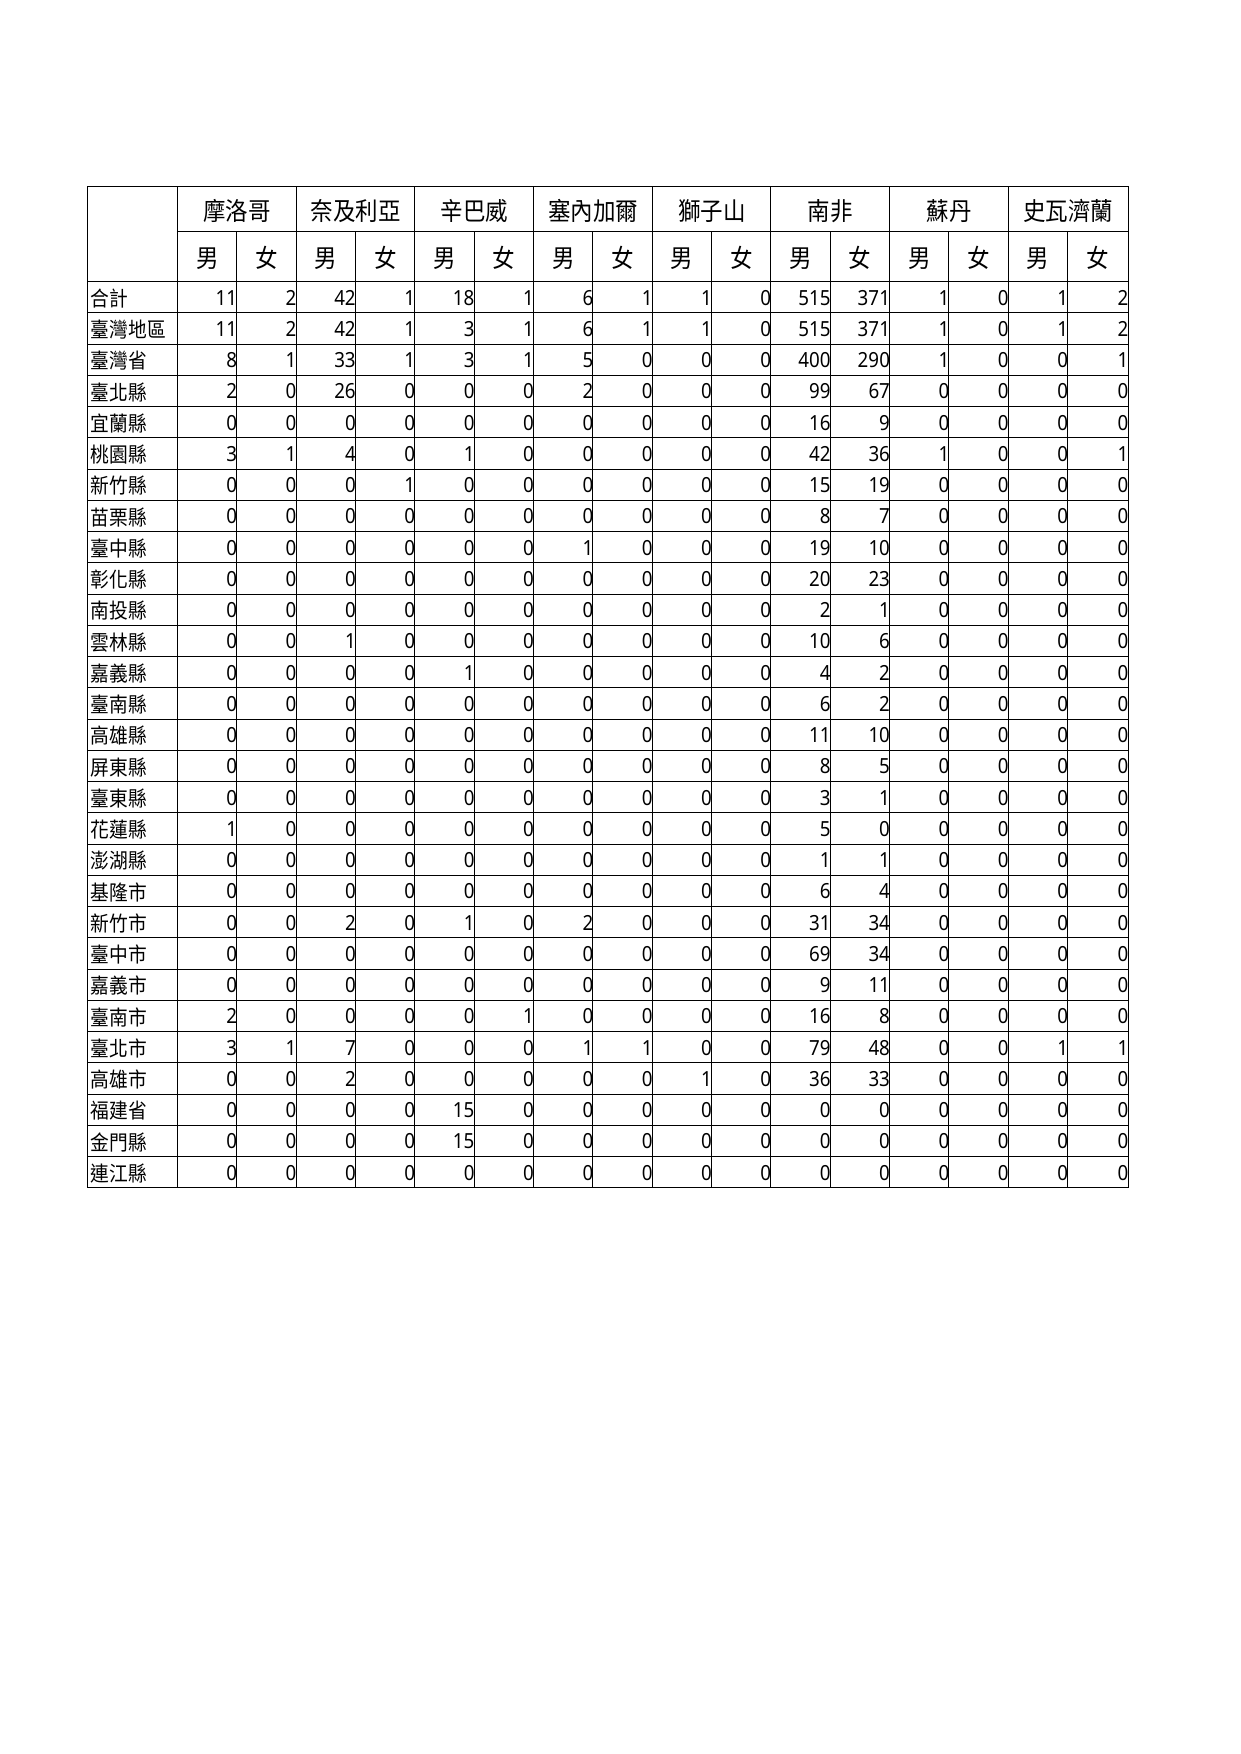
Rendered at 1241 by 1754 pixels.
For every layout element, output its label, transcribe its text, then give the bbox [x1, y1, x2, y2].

table_cell 0 [237, 1001, 296, 1031]
table_cell 0 [1068, 907, 1128, 937]
table_cell 0 [534, 813, 592, 843]
table_cell 0 [415, 501, 474, 531]
table_cell 0 [593, 438, 652, 468]
table_cell 0 [712, 1157, 770, 1187]
table_cell 0 [356, 1157, 414, 1187]
table_header 蘇丹 [890, 187, 1008, 231]
table_cell 371 [831, 282, 889, 312]
table_cell 0 [890, 845, 948, 875]
table_cell 0 [1009, 1095, 1067, 1125]
table_cell 42 [297, 282, 355, 312]
table_cell 1 [1009, 282, 1067, 312]
table_cell 0 [475, 938, 533, 968]
table_cell 42 [297, 313, 355, 343]
table_cell 0 [653, 907, 711, 937]
table_cell 0 [593, 532, 652, 562]
table_cell 1 [356, 282, 414, 312]
table_cell 女 [593, 232, 652, 281]
table_cell 0 [949, 876, 1008, 906]
table_cell 0 [178, 970, 236, 1000]
table_cell 0 [475, 1032, 533, 1062]
table_cell 0 [712, 1126, 770, 1156]
table_cell 臺中縣 [88, 532, 177, 562]
table_cell 0 [831, 1157, 889, 1187]
table_cell 0 [415, 376, 474, 406]
table_cell 0 [178, 532, 236, 562]
table_cell 1 [890, 282, 948, 312]
table_cell 0 [1009, 438, 1067, 468]
table_cell 290 [831, 345, 889, 375]
table_cell 1 [237, 1032, 296, 1062]
table_cell 0 [534, 970, 592, 1000]
table_cell 18 [415, 282, 474, 312]
table_cell 0 [534, 845, 592, 875]
table_cell 1 [356, 313, 414, 343]
table_cell 0 [356, 595, 414, 625]
table_cell 0 [949, 1001, 1008, 1031]
table_cell 0 [356, 532, 414, 562]
table_cell 0 [1068, 501, 1128, 531]
table_cell 6 [771, 876, 830, 906]
table_cell 1 [356, 470, 414, 500]
table_cell 1 [1068, 1032, 1128, 1062]
table_cell 0 [890, 470, 948, 500]
table_cell 1 [178, 813, 236, 843]
table_cell 0 [593, 907, 652, 937]
table_cell 2 [831, 657, 889, 687]
table_cell 0 [890, 376, 948, 406]
table_cell 3 [771, 782, 830, 812]
table_cell 0 [237, 1063, 296, 1093]
table_cell 0 [475, 907, 533, 937]
table_cell 0 [593, 626, 652, 656]
table_cell 0 [237, 782, 296, 812]
table_cell 1 [534, 1032, 592, 1062]
table_cell 0 [890, 1157, 948, 1187]
table_cell 6 [831, 626, 889, 656]
table_cell 0 [534, 626, 592, 656]
table_cell 南投縣 [88, 595, 177, 625]
table_cell 1 [1009, 313, 1067, 343]
table_cell 0 [237, 563, 296, 593]
table_cell 0 [534, 1001, 592, 1031]
table_cell 女 [237, 232, 296, 281]
table_cell 0 [949, 376, 1008, 406]
table_header 獅子山 [653, 187, 770, 231]
table_cell 臺灣省 [88, 345, 177, 375]
table_cell 0 [1009, 532, 1067, 562]
table_cell 0 [653, 813, 711, 843]
table_cell 19 [771, 532, 830, 562]
table_cell 0 [1068, 1001, 1128, 1031]
table_cell 0 [712, 438, 770, 468]
table_cell 11 [831, 970, 889, 1000]
table_cell 0 [712, 563, 770, 593]
table_cell 0 [1009, 470, 1067, 500]
table_cell 0 [297, 876, 355, 906]
table_cell 桃園縣 [88, 438, 177, 468]
table_cell 0 [712, 782, 770, 812]
table_cell 男 [771, 232, 830, 281]
table_cell 0 [237, 1126, 296, 1156]
table_cell 0 [1068, 376, 1128, 406]
table_cell 0 [712, 532, 770, 562]
table_cell 0 [593, 1063, 652, 1093]
table_cell 5 [771, 813, 830, 843]
table_cell 36 [831, 438, 889, 468]
table_cell 臺南市 [88, 1001, 177, 1031]
table_cell 99 [771, 376, 830, 406]
table_cell 0 [890, 720, 948, 750]
table_cell 0 [653, 720, 711, 750]
table_cell 0 [1009, 563, 1067, 593]
table_cell 8 [831, 1001, 889, 1031]
table_cell 2 [1068, 313, 1128, 343]
table_cell 福建省 [88, 1095, 177, 1125]
table_cell 0 [178, 595, 236, 625]
table_cell 0 [297, 1157, 355, 1187]
table_cell 0 [475, 720, 533, 750]
table_cell 0 [475, 1157, 533, 1187]
table_cell 2 [534, 376, 592, 406]
table_cell 0 [949, 1063, 1008, 1093]
table_cell 0 [475, 595, 533, 625]
table_cell 0 [1068, 845, 1128, 875]
table_cell 0 [653, 970, 711, 1000]
table_cell 0 [237, 532, 296, 562]
table_cell 0 [237, 376, 296, 406]
table_cell 0 [653, 438, 711, 468]
table_cell 0 [593, 970, 652, 1000]
table_cell 0 [1068, 1095, 1128, 1125]
table_cell 0 [1009, 501, 1067, 531]
table_cell 0 [356, 876, 414, 906]
table_cell 0 [415, 1032, 474, 1062]
table_cell 1 [1068, 345, 1128, 375]
table_cell 0 [653, 563, 711, 593]
table_cell 0 [356, 907, 414, 937]
table_cell 0 [237, 876, 296, 906]
table_cell 0 [949, 813, 1008, 843]
table_cell 3 [178, 1032, 236, 1062]
table_cell 0 [653, 626, 711, 656]
table_cell 0 [356, 626, 414, 656]
table_cell 0 [1009, 970, 1067, 1000]
table_cell 0 [475, 1095, 533, 1125]
table_cell 0 [1068, 470, 1128, 500]
table_cell 0 [890, 876, 948, 906]
table_cell 0 [178, 751, 236, 781]
table_cell 合計 [88, 282, 177, 312]
table_cell 2 [237, 282, 296, 312]
table_cell 515 [771, 313, 830, 343]
table_cell 0 [712, 1001, 770, 1031]
table_cell 0 [1009, 845, 1067, 875]
table_cell 0 [356, 938, 414, 968]
table_cell 0 [178, 907, 236, 937]
table_cell 0 [475, 532, 533, 562]
table_cell 0 [949, 720, 1008, 750]
table_cell 0 [593, 563, 652, 593]
table_cell 0 [534, 1095, 592, 1125]
table_cell 0 [297, 1001, 355, 1031]
table_cell 0 [475, 438, 533, 468]
table_cell 0 [890, 501, 948, 531]
table_cell 0 [534, 470, 592, 500]
table_cell 0 [297, 407, 355, 437]
table_cell 0 [949, 282, 1008, 312]
table_cell 4 [831, 876, 889, 906]
table_cell 42 [771, 438, 830, 468]
table_cell 0 [712, 751, 770, 781]
table_cell 0 [890, 938, 948, 968]
table_cell 連江縣 [88, 1157, 177, 1187]
table_cell 0 [593, 845, 652, 875]
table_cell 0 [653, 1032, 711, 1062]
table_cell 新竹市 [88, 907, 177, 937]
table_cell 0 [534, 720, 592, 750]
table_cell 0 [297, 688, 355, 718]
table_cell 31 [771, 907, 830, 937]
table_cell 屏東縣 [88, 751, 177, 781]
table_cell 雲林縣 [88, 626, 177, 656]
table_cell 新竹縣 [88, 470, 177, 500]
table_cell 0 [237, 720, 296, 750]
table_cell 0 [1009, 376, 1067, 406]
table_cell 0 [890, 782, 948, 812]
table_cell 1 [475, 282, 533, 312]
table_cell 0 [534, 1157, 592, 1187]
table_cell 0 [593, 876, 652, 906]
table_cell 女 [831, 232, 889, 281]
table_cell 0 [1068, 688, 1128, 718]
table_cell 0 [178, 1126, 236, 1156]
table_cell 0 [534, 876, 592, 906]
table_cell 0 [949, 345, 1008, 375]
table_cell 0 [653, 1001, 711, 1031]
table_cell 0 [415, 626, 474, 656]
table_cell 0 [356, 1032, 414, 1062]
table_cell 0 [1009, 907, 1067, 937]
table_cell 男 [415, 232, 474, 281]
table_cell 0 [593, 1126, 652, 1156]
table_cell 1 [653, 1063, 711, 1093]
table_cell 0 [949, 1095, 1008, 1125]
table_cell 0 [534, 438, 592, 468]
table_cell 33 [297, 345, 355, 375]
table_cell 1 [415, 657, 474, 687]
table_cell 11 [178, 313, 236, 343]
table_cell 1 [475, 1001, 533, 1031]
table_cell 0 [949, 970, 1008, 1000]
table_cell 9 [771, 970, 830, 1000]
table_cell 0 [297, 751, 355, 781]
table_cell 1 [831, 782, 889, 812]
table_cell 0 [1009, 1001, 1067, 1031]
table_cell 男 [178, 232, 236, 281]
table_cell 0 [297, 532, 355, 562]
table_cell 男 [534, 232, 592, 281]
table_cell 0 [712, 376, 770, 406]
table_cell 基隆市 [88, 876, 177, 906]
table_cell 6 [534, 282, 592, 312]
table_cell 0 [356, 688, 414, 718]
table_cell 0 [237, 501, 296, 531]
table_cell 11 [771, 720, 830, 750]
table_cell 0 [949, 438, 1008, 468]
table_cell 0 [178, 501, 236, 531]
table_cell 0 [297, 595, 355, 625]
table_cell 0 [593, 595, 652, 625]
table_cell 0 [356, 563, 414, 593]
table_cell 1 [653, 282, 711, 312]
table_cell 19 [831, 470, 889, 500]
table_cell 0 [949, 907, 1008, 937]
table_cell 0 [237, 407, 296, 437]
table_cell 0 [1068, 1157, 1128, 1187]
table_cell 8 [178, 345, 236, 375]
table_cell 0 [653, 1126, 711, 1156]
table_cell 高雄市 [88, 1063, 177, 1093]
table_cell 女 [475, 232, 533, 281]
table_header [88, 187, 177, 281]
table_cell 臺灣地區 [88, 313, 177, 343]
table_cell 0 [949, 1126, 1008, 1156]
table_cell 0 [890, 595, 948, 625]
table_cell 0 [1009, 1063, 1067, 1093]
table_cell 0 [653, 532, 711, 562]
table_cell 0 [297, 1095, 355, 1125]
table_cell 0 [712, 1095, 770, 1125]
table_cell 0 [593, 470, 652, 500]
table_cell 0 [1009, 751, 1067, 781]
table_cell 0 [890, 813, 948, 843]
table_cell 0 [237, 595, 296, 625]
table_header 塞內加爾 [534, 187, 652, 231]
table_cell 0 [534, 501, 592, 531]
table_cell 0 [1068, 626, 1128, 656]
table_cell 0 [890, 907, 948, 937]
table_cell 79 [771, 1032, 830, 1062]
table_cell 金門縣 [88, 1126, 177, 1156]
table_cell 1 [593, 282, 652, 312]
table_cell 1 [415, 907, 474, 937]
table_cell 0 [653, 1157, 711, 1187]
table_cell 0 [653, 845, 711, 875]
table_cell 6 [771, 688, 830, 718]
table_cell 0 [593, 1095, 652, 1125]
table_cell 0 [356, 438, 414, 468]
table_cell 0 [1068, 407, 1128, 437]
table_cell 1 [237, 438, 296, 468]
table_cell 0 [653, 407, 711, 437]
table_cell 0 [356, 407, 414, 437]
table_cell 1 [593, 313, 652, 343]
table_cell 0 [415, 688, 474, 718]
table_cell 0 [949, 657, 1008, 687]
table_cell 臺中市 [88, 938, 177, 968]
table_cell 1 [890, 313, 948, 343]
table_cell 0 [890, 1126, 948, 1156]
table_cell 0 [237, 470, 296, 500]
table_cell 2 [297, 1063, 355, 1093]
table_cell 0 [534, 751, 592, 781]
table_cell 0 [297, 970, 355, 1000]
table_cell 0 [475, 782, 533, 812]
table_cell 4 [297, 438, 355, 468]
table_cell 0 [178, 1095, 236, 1125]
table_cell 0 [356, 970, 414, 1000]
table_cell 0 [890, 751, 948, 781]
table_cell 0 [712, 407, 770, 437]
table_cell 0 [534, 595, 592, 625]
table_cell 0 [593, 657, 652, 687]
table_cell 0 [712, 501, 770, 531]
table_cell 0 [415, 970, 474, 1000]
table_cell 0 [949, 782, 1008, 812]
table_cell 0 [890, 407, 948, 437]
table_cell 0 [653, 345, 711, 375]
table_cell 0 [356, 1095, 414, 1125]
table_cell 彰化縣 [88, 563, 177, 593]
table_cell 0 [534, 782, 592, 812]
table_cell 0 [178, 938, 236, 968]
table_cell 0 [593, 501, 652, 531]
table_cell 男 [1009, 232, 1067, 281]
table_cell 0 [1068, 782, 1128, 812]
table_cell 0 [653, 876, 711, 906]
table_cell 0 [949, 470, 1008, 500]
table_cell 0 [237, 626, 296, 656]
table_cell 4 [771, 657, 830, 687]
table_cell 0 [653, 376, 711, 406]
table_cell 高雄縣 [88, 720, 177, 750]
table_cell 1 [297, 626, 355, 656]
table_cell 0 [178, 720, 236, 750]
table_cell 0 [712, 626, 770, 656]
table_cell 0 [356, 1001, 414, 1031]
table_cell 0 [356, 720, 414, 750]
table_cell 0 [178, 845, 236, 875]
table_cell 5 [831, 751, 889, 781]
table_header 南非 [771, 187, 889, 231]
table_cell 女 [1068, 232, 1128, 281]
table_cell 0 [415, 782, 474, 812]
table_cell 1 [356, 345, 414, 375]
table_cell 0 [237, 813, 296, 843]
table_cell 10 [771, 626, 830, 656]
table_cell 0 [356, 751, 414, 781]
table_cell 15 [415, 1095, 474, 1125]
table_cell 0 [1068, 657, 1128, 687]
table_cell 0 [712, 720, 770, 750]
table_cell 0 [297, 845, 355, 875]
table_cell 男 [890, 232, 948, 281]
table_cell 0 [831, 1126, 889, 1156]
table_header 史瓦濟蘭 [1009, 187, 1128, 231]
table_cell 0 [475, 970, 533, 1000]
table_cell 0 [1009, 688, 1067, 718]
table_cell 0 [237, 1157, 296, 1187]
table_cell 臺北市 [88, 1032, 177, 1062]
table_cell 0 [297, 720, 355, 750]
table_cell 0 [475, 813, 533, 843]
table_cell 0 [653, 938, 711, 968]
table_cell 0 [178, 876, 236, 906]
table_cell 0 [949, 751, 1008, 781]
table_cell 0 [178, 626, 236, 656]
table_cell 1 [475, 345, 533, 375]
table_cell 0 [356, 657, 414, 687]
table_cell 0 [415, 532, 474, 562]
table_cell 0 [712, 1032, 770, 1062]
table_cell 0 [356, 1126, 414, 1156]
table_cell 0 [1009, 345, 1067, 375]
table_cell 6 [534, 313, 592, 343]
table_cell 1 [1068, 438, 1128, 468]
table_cell 0 [1068, 1126, 1128, 1156]
table_cell 0 [712, 345, 770, 375]
table_cell 0 [653, 595, 711, 625]
table_cell 0 [178, 470, 236, 500]
table_cell 0 [356, 813, 414, 843]
table_cell 0 [1009, 876, 1067, 906]
table_cell 男 [653, 232, 711, 281]
table_cell 0 [949, 595, 1008, 625]
table_cell 0 [415, 876, 474, 906]
table_cell 0 [475, 563, 533, 593]
table_cell 0 [237, 970, 296, 1000]
table_cell 0 [653, 501, 711, 531]
table_cell 男 [297, 232, 355, 281]
table_cell 1 [237, 345, 296, 375]
table_cell 0 [237, 845, 296, 875]
table_cell 0 [712, 813, 770, 843]
table_header 辛巴威 [415, 187, 533, 231]
table_cell 34 [831, 938, 889, 968]
table_cell 0 [653, 657, 711, 687]
table_cell 7 [297, 1032, 355, 1062]
table_cell 0 [1068, 563, 1128, 593]
table_cell 0 [593, 1001, 652, 1031]
table_cell 0 [297, 470, 355, 500]
table_cell 嘉義市 [88, 970, 177, 1000]
table_cell 0 [534, 1063, 592, 1093]
table_cell 0 [949, 313, 1008, 343]
table_cell 1 [831, 845, 889, 875]
table_cell 0 [653, 688, 711, 718]
table_cell 0 [237, 688, 296, 718]
table_cell 2 [771, 595, 830, 625]
table_cell 0 [1009, 595, 1067, 625]
table_cell 0 [890, 626, 948, 656]
table_cell 0 [356, 782, 414, 812]
table_cell 0 [890, 657, 948, 687]
table_cell 2 [1068, 282, 1128, 312]
table_cell 10 [831, 720, 889, 750]
table_cell 0 [415, 407, 474, 437]
table_cell 0 [949, 532, 1008, 562]
table_cell 0 [1009, 1157, 1067, 1187]
table_cell 0 [890, 1032, 948, 1062]
table_cell 0 [593, 751, 652, 781]
table_cell 0 [1068, 1063, 1128, 1093]
table_cell 1 [890, 438, 948, 468]
table_cell 0 [415, 595, 474, 625]
table_cell 0 [475, 751, 533, 781]
table_cell 15 [415, 1126, 474, 1156]
table_cell 女 [356, 232, 414, 281]
table_cell 0 [534, 407, 592, 437]
table_cell 0 [1009, 1126, 1067, 1156]
table_cell 10 [831, 532, 889, 562]
table_cell 0 [297, 782, 355, 812]
table_cell 1 [653, 313, 711, 343]
table_cell 女 [712, 232, 770, 281]
table_cell 0 [949, 1032, 1008, 1062]
table_cell 15 [771, 470, 830, 500]
table_cell 0 [1068, 595, 1128, 625]
table_cell 2 [237, 313, 296, 343]
table_cell 0 [949, 938, 1008, 968]
table_cell 33 [831, 1063, 889, 1093]
table_cell 0 [237, 657, 296, 687]
table_cell 23 [831, 563, 889, 593]
table_cell 0 [415, 1157, 474, 1187]
table_cell 0 [237, 751, 296, 781]
table_cell 0 [1068, 720, 1128, 750]
table_cell 0 [712, 470, 770, 500]
table_cell 0 [593, 938, 652, 968]
table_cell 0 [415, 1001, 474, 1031]
table_cell 0 [178, 688, 236, 718]
table_header 摩洛哥 [178, 187, 296, 231]
table_cell 0 [356, 1063, 414, 1093]
table_cell 0 [593, 407, 652, 437]
table_cell 8 [771, 751, 830, 781]
table_cell 0 [1009, 657, 1067, 687]
table_cell 9 [831, 407, 889, 437]
table_cell 16 [771, 407, 830, 437]
table_cell 0 [475, 501, 533, 531]
table_cell 0 [297, 501, 355, 531]
table_cell 0 [1068, 751, 1128, 781]
table_cell 0 [1009, 813, 1067, 843]
table_cell 0 [712, 970, 770, 1000]
table_cell 0 [831, 1095, 889, 1125]
table_cell 400 [771, 345, 830, 375]
table_cell 0 [475, 376, 533, 406]
table_cell 0 [890, 532, 948, 562]
table_cell 3 [415, 345, 474, 375]
table_cell 0 [415, 938, 474, 968]
table_cell 澎湖縣 [88, 845, 177, 875]
table_cell 0 [1009, 626, 1067, 656]
table_cell 臺南縣 [88, 688, 177, 718]
table_cell 5 [534, 345, 592, 375]
table_cell 花蓮縣 [88, 813, 177, 843]
table_cell 0 [534, 657, 592, 687]
table_cell 0 [237, 938, 296, 968]
table_cell 0 [949, 563, 1008, 593]
table_cell 0 [712, 845, 770, 875]
table_cell 0 [949, 501, 1008, 531]
table_cell 0 [890, 970, 948, 1000]
table_cell 0 [890, 688, 948, 718]
table_cell 0 [771, 1157, 830, 1187]
table_cell 0 [771, 1126, 830, 1156]
table_cell 515 [771, 282, 830, 312]
table_cell 0 [890, 1095, 948, 1125]
table_cell 0 [415, 470, 474, 500]
table_cell 371 [831, 313, 889, 343]
table_cell 26 [297, 376, 355, 406]
table_cell 8 [771, 501, 830, 531]
table_cell 1 [415, 438, 474, 468]
table_cell 0 [949, 407, 1008, 437]
table_cell 0 [949, 845, 1008, 875]
table_cell 0 [712, 907, 770, 937]
table_cell 0 [593, 720, 652, 750]
table_cell 0 [653, 1095, 711, 1125]
table_cell 0 [1068, 813, 1128, 843]
table_cell 67 [831, 376, 889, 406]
table_cell 0 [534, 688, 592, 718]
table_cell 1 [831, 595, 889, 625]
table_cell 0 [712, 688, 770, 718]
table_cell 0 [534, 1126, 592, 1156]
table_cell 0 [415, 813, 474, 843]
table_cell 0 [890, 1063, 948, 1093]
table_cell 0 [237, 907, 296, 937]
table_cell 3 [178, 438, 236, 468]
table_cell 0 [534, 563, 592, 593]
table_cell 0 [949, 626, 1008, 656]
table_cell 1 [1009, 1032, 1067, 1062]
table_cell 0 [949, 1157, 1008, 1187]
table_cell 0 [593, 688, 652, 718]
table_cell 臺東縣 [88, 782, 177, 812]
table_cell 0 [237, 1095, 296, 1125]
table_cell 0 [593, 782, 652, 812]
table_cell 0 [1009, 782, 1067, 812]
table_cell 20 [771, 563, 830, 593]
table_cell 0 [1068, 970, 1128, 1000]
table_cell 1 [593, 1032, 652, 1062]
table_cell 0 [475, 1063, 533, 1093]
table_cell 0 [890, 1001, 948, 1031]
table_cell 2 [178, 1001, 236, 1031]
table_cell 臺北縣 [88, 376, 177, 406]
table_cell 0 [712, 313, 770, 343]
table_cell 0 [1068, 938, 1128, 968]
table_header 奈及利亞 [297, 187, 414, 231]
table_cell 0 [297, 813, 355, 843]
table_cell 0 [297, 657, 355, 687]
table_cell 0 [593, 1157, 652, 1187]
table_cell 0 [1009, 720, 1067, 750]
table_cell 0 [475, 845, 533, 875]
table_cell 0 [178, 657, 236, 687]
table_cell 0 [415, 720, 474, 750]
table_cell 0 [890, 563, 948, 593]
table_cell 69 [771, 938, 830, 968]
table_cell 0 [712, 876, 770, 906]
table_cell 0 [1068, 876, 1128, 906]
table_cell 苗栗縣 [88, 501, 177, 531]
table_cell 0 [178, 563, 236, 593]
table_cell 0 [178, 1157, 236, 1187]
table_cell 0 [1068, 532, 1128, 562]
table_cell 0 [475, 470, 533, 500]
table_cell 0 [475, 407, 533, 437]
table_cell 3 [415, 313, 474, 343]
table_cell 2 [534, 907, 592, 937]
table_cell 0 [949, 688, 1008, 718]
table_cell 0 [831, 813, 889, 843]
table_cell 0 [475, 688, 533, 718]
table_cell 0 [415, 845, 474, 875]
table_cell 0 [178, 407, 236, 437]
table_cell 0 [653, 782, 711, 812]
table_cell 0 [415, 751, 474, 781]
table_cell 2 [178, 376, 236, 406]
table_cell 0 [475, 876, 533, 906]
table_cell 0 [356, 845, 414, 875]
table_cell 0 [475, 657, 533, 687]
table_cell 34 [831, 907, 889, 937]
table_cell 0 [712, 282, 770, 312]
table_cell 宜蘭縣 [88, 407, 177, 437]
table_cell 0 [297, 1126, 355, 1156]
table_cell 0 [415, 563, 474, 593]
table_cell 1 [890, 345, 948, 375]
table_cell 0 [534, 938, 592, 968]
table_cell 2 [297, 907, 355, 937]
table_cell 0 [593, 345, 652, 375]
table_cell 0 [712, 595, 770, 625]
table_cell 0 [475, 1126, 533, 1156]
table_cell 1 [771, 845, 830, 875]
table_cell 11 [178, 282, 236, 312]
table_cell 0 [475, 626, 533, 656]
table_cell 0 [297, 938, 355, 968]
table_cell 女 [949, 232, 1008, 281]
table_cell 0 [415, 1063, 474, 1093]
table_cell 0 [593, 376, 652, 406]
table_cell 1 [534, 532, 592, 562]
table_cell 48 [831, 1032, 889, 1062]
table_cell 0 [356, 501, 414, 531]
table_cell 0 [593, 813, 652, 843]
table_cell 0 [653, 751, 711, 781]
table_cell 0 [1009, 938, 1067, 968]
table_cell 嘉義縣 [88, 657, 177, 687]
table_cell 0 [356, 376, 414, 406]
table_cell 2 [831, 688, 889, 718]
table_cell 0 [712, 1063, 770, 1093]
table_cell 0 [297, 563, 355, 593]
table_cell 36 [771, 1063, 830, 1093]
table_cell 7 [831, 501, 889, 531]
table_cell 0 [712, 938, 770, 968]
table_cell 0 [178, 1063, 236, 1093]
table_cell 16 [771, 1001, 830, 1031]
table_cell 0 [771, 1095, 830, 1125]
table_cell 0 [712, 657, 770, 687]
table_cell 0 [178, 782, 236, 812]
table_cell 0 [1009, 407, 1067, 437]
table_cell 1 [475, 313, 533, 343]
table_cell 0 [653, 470, 711, 500]
